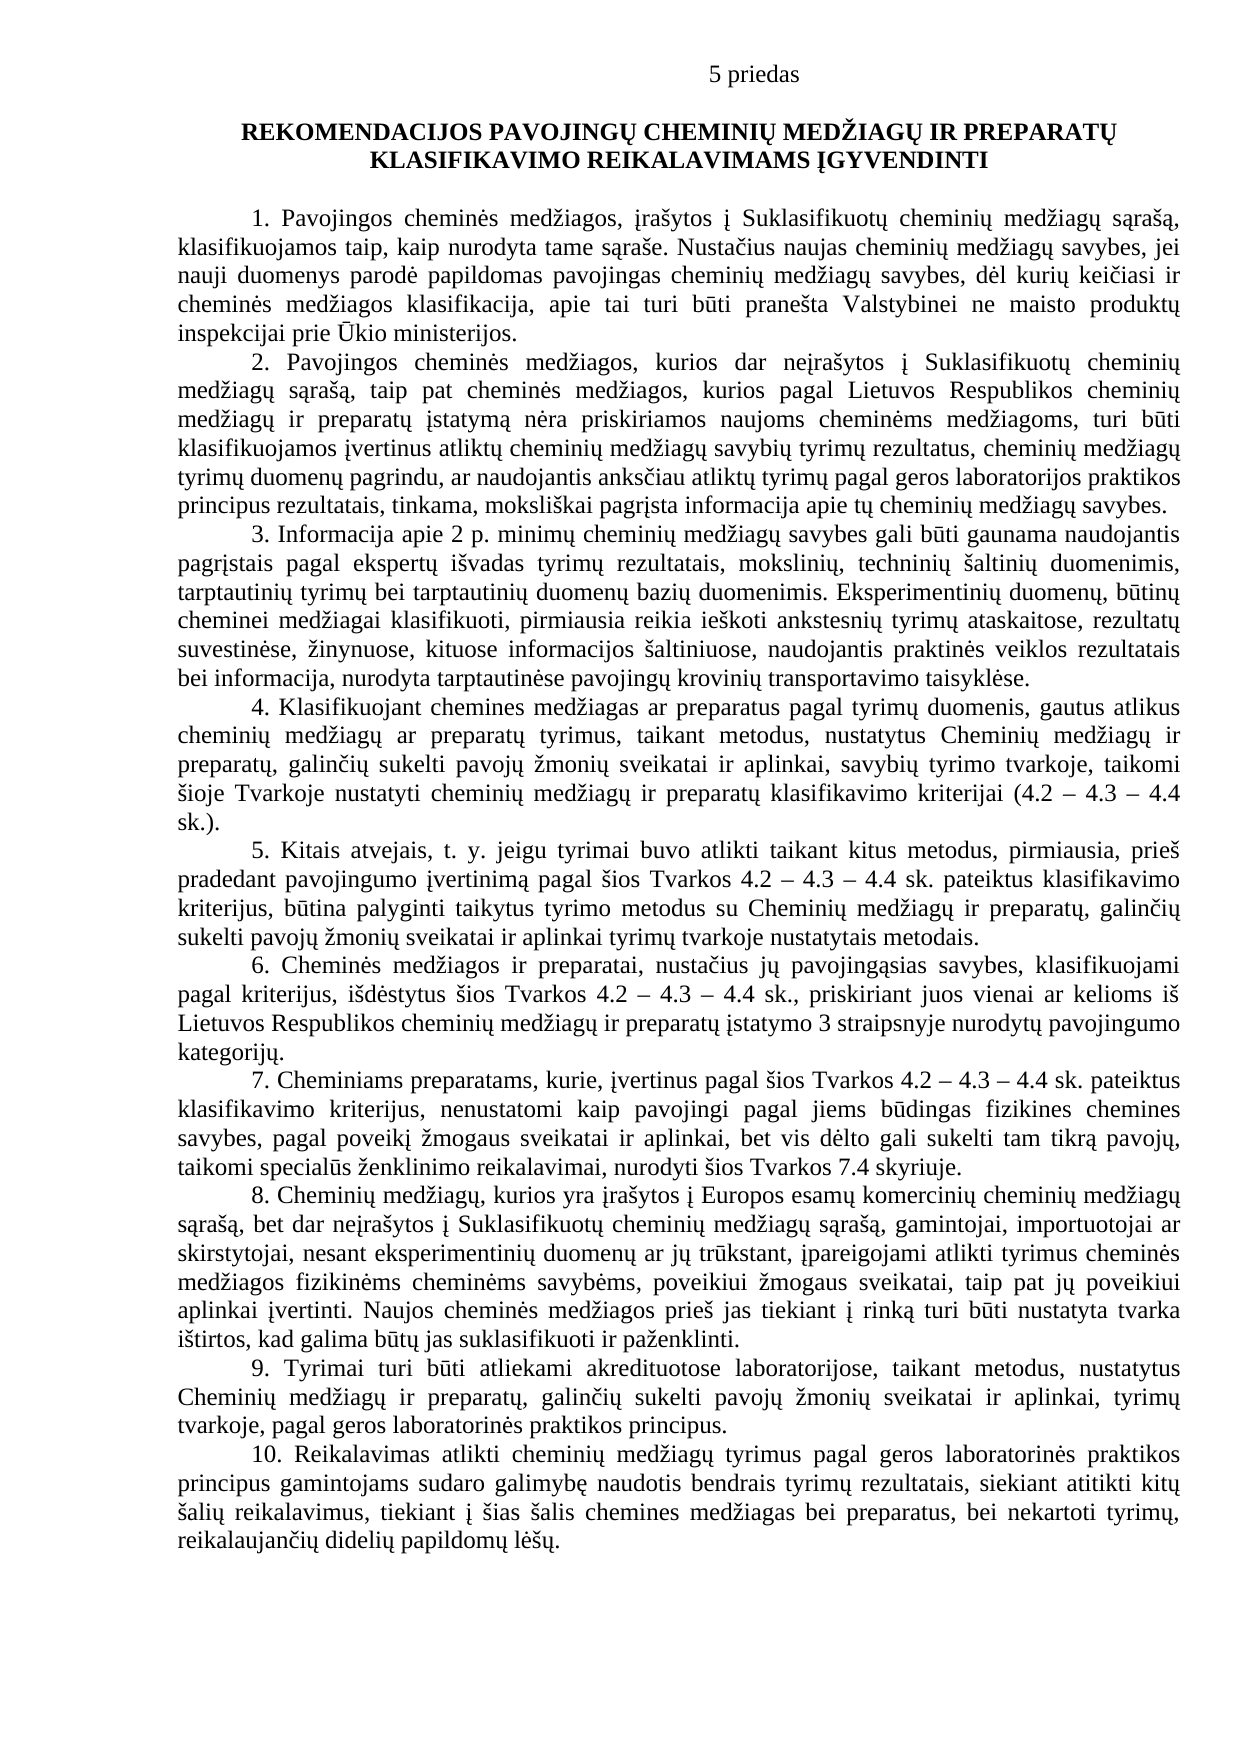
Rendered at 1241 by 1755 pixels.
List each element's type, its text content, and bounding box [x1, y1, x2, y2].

text 2. Pavojingos cheminės medžiagos, kurios dar neįrašytos į Suklasifikuotų cheminių medžiagų sąrašą, taip pat cheminės medžiagos, kurios pagal Lietuvos Respublikos cheminių medžiagų ir preparatų įstatymą nėra priskiriamos naujoms cheminėms medžiagoms, turi būti klasifikuojamos įvertinus atliktų cheminių medžiagų savybių tyrimų rezultatus, cheminių medžiagų tyrimų duomenų pagrindu, ar naudojantis anksčiau atliktų tyrimų pagal geros laboratorijos praktikos principus rezultatais, tinkama, moksliškai pagrįsta informacija apie tų cheminių medžiagų savybes. [177, 347, 1181, 519]
text 3. Informacija apie 2 p. minimų cheminių medžiagų savybes gali būti gaunama naudojantis pagrįstais pagal ekspertų išvadas tyrimų rezultatais, mokslinių, techninių šaltinių duomenimis, tarptautinių tyrimų bei tarptautinių duomenų bazių duomenimis. Eksperimentinių duomenų, būtinų cheminei medžiagai klasifikuoti, pirmiausia reikia ieškoti ankstesnių tyrimų ataskaitose, rezultatų suvestinėse, žinynuose, kituose informacijos šaltiniuose, naudojantis praktinės veiklos rezultatais bei informacija, nurodyta tarptautinėse pavojingų krovinių transportavimo taisyklėse. [177, 519, 1181, 692]
text 10. Reikalavimas atlikti cheminių medžiagų tyrimus pagal geros laboratorinės praktikos principus gamintojams sudaro galimybę naudotis bendrais tyrimų rezultatais, siekiant atitikti kitų šalių reikalavimus, tiekiant į šias šalis chemines medžiagas bei preparatus, bei nekartoti tyrimų, reikalaujančių didelių papildomų lėšų. [177, 1439, 1181, 1554]
text 9. Tyrimai turi būti atliekami akredituotose laboratorijose, taikant metodus, nustatytus Cheminių medžiagų ir preparatų, galinčių sukelti pavojų žmonių sveikatai ir aplinkai, tyrimų tvarkoje, pagal geros laboratorinės praktikos principus. [177, 1353, 1181, 1439]
text REKOMENDACIJOS PAVOJINGŲ CHEMINIŲ MEDŽIAGŲ IR PREPARATŲ KLASIFIKAVIMO REIKALAVIMAMS ĮGYVENDINTI [177, 117, 1181, 174]
text 5. Kitais atvejais, t. y. jeigu tyrimai buvo atlikti taikant kitus metodus, pirmiausia, prieš pradedant pavojingumo įvertinimą pagal šios Tvarkos 4.2 – 4.3 – 4.4 sk. pateiktus klasifikavimo kriterijus, būtina palyginti taikytus tyrimo metodus su Cheminių medžiagų ir preparatų, galinčių sukelti pavojų žmonių sveikatai ir aplinkai tyrimų tvarkoje nustatytais metodais. [177, 835, 1181, 950]
text 6. Cheminės medžiagos ir preparatai, nustačius jų pavojingąsias savybes, klasifikuojami pagal kriterijus, išdėstytus šios Tvarkos 4.2 – 4.3 – 4.4 sk., priskiriant juos vienai ar kelioms iš Lietuvos Respublikos cheminių medžiagų ir preparatų įstatymo 3 straipsnyje nurodytų pavojingumo kategorijų. [177, 950, 1181, 1065]
text 1. Pavojingos cheminės medžiagos, įrašytos į Suklasifikuotų cheminių medžiagų sąrašą, klasifikuojamos taip, kaip nurodyta tame sąraše. Nustačius naujas cheminių medžiagų savybes, jei nauji duomenys parodė papildomas pavojingas cheminių medžiagų savybes, dėl kurių keičiasi ir cheminės medžiagos klasifikacija, apie tai turi būti pranešta Valstybinei ne maisto produktų inspekcijai prie Ūkio ministerijos. [177, 203, 1181, 347]
text 7. Cheminiams preparatams, kurie, įvertinus pagal šios Tvarkos 4.2 – 4.3 – 4.4 sk. pateiktus klasifikavimo kriterijus, nenustatomi kaip pavojingi pagal jiems būdingas fizikines chemines savybes, pagal poveikį žmogaus sveikatai ir aplinkai, bet vis dėlto gali sukelti tam tikrą pavojų, taikomi specialūs ženklinimo reikalavimai, nurodyti šios Tvarkos 7.4 skyriuje. [177, 1065, 1181, 1180]
text 4. Klasifikuojant chemines medžiagas ar preparatus pagal tyrimų duomenis, gautus atlikus cheminių medžiagų ar preparatų tyrimus, taikant metodus, nustatytus Cheminių medžiagų ir preparatų, galinčių sukelti pavojų žmonių sveikatai ir aplinkai, savybių tyrimo tvarkoje, taikomi šioje Tvarkoje nustatyti cheminių medžiagų ir preparatų klasifikavimo kriterijai (4.2 – 4.3 – 4.4 sk.). [177, 692, 1181, 835]
text 5 priedas [177, 59, 1181, 88]
text 8. Cheminių medžiagų, kurios yra įrašytos į Europos esamų komercinių cheminių medžiagų sąrašą, bet dar neįrašytos į Suklasifikuotų cheminių medžiagų sąrašą, gamintojai, importuotojai ar skirstytojai, nesant eksperimentinių duomenų ar jų trūkstant, įpareigojami atlikti tyrimus cheminės medžiagos fizikinėms cheminėms savybėms, poveikiui žmogaus sveikatai, taip pat jų poveikiui aplinkai įvertinti. Naujos cheminės medžiagos prieš jas tiekiant į rinką turi būti nustatyta tvarka ištirtos, kad galima būtų jas suklasifikuoti ir paženklinti. [177, 1180, 1181, 1353]
